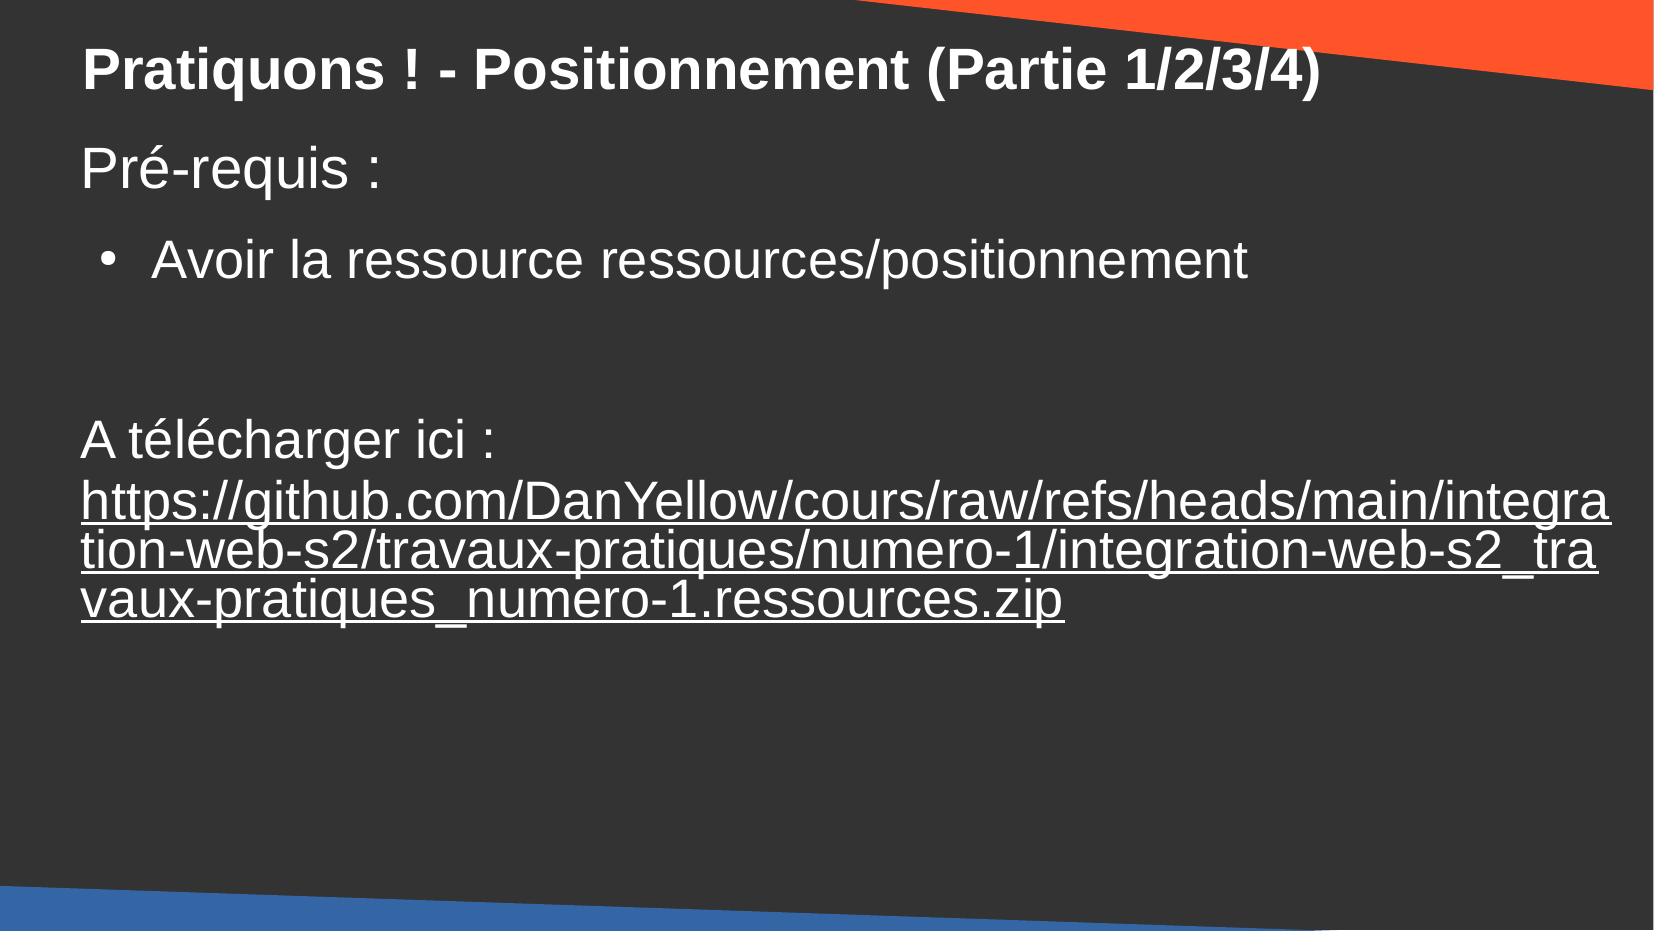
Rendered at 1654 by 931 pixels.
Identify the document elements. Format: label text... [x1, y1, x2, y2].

title Pratiquons ! - Positionnement (Partie 1/2/3/4) [82, 37, 1571, 114]
text_box [0, 885, 1337, 931]
text_box [854, 0, 1654, 91]
list Pré-requis : Avoir la ressource ressources/positionnement A télécharger ici : https://github.com/DanYellow/cours/raw/refs/heads/main/integration-web-s2/travaux-pratiques/numero-1/integration-web-s2_travaux-pratiques_numero-1.ressources.zip [80, 135, 1620, 721]
